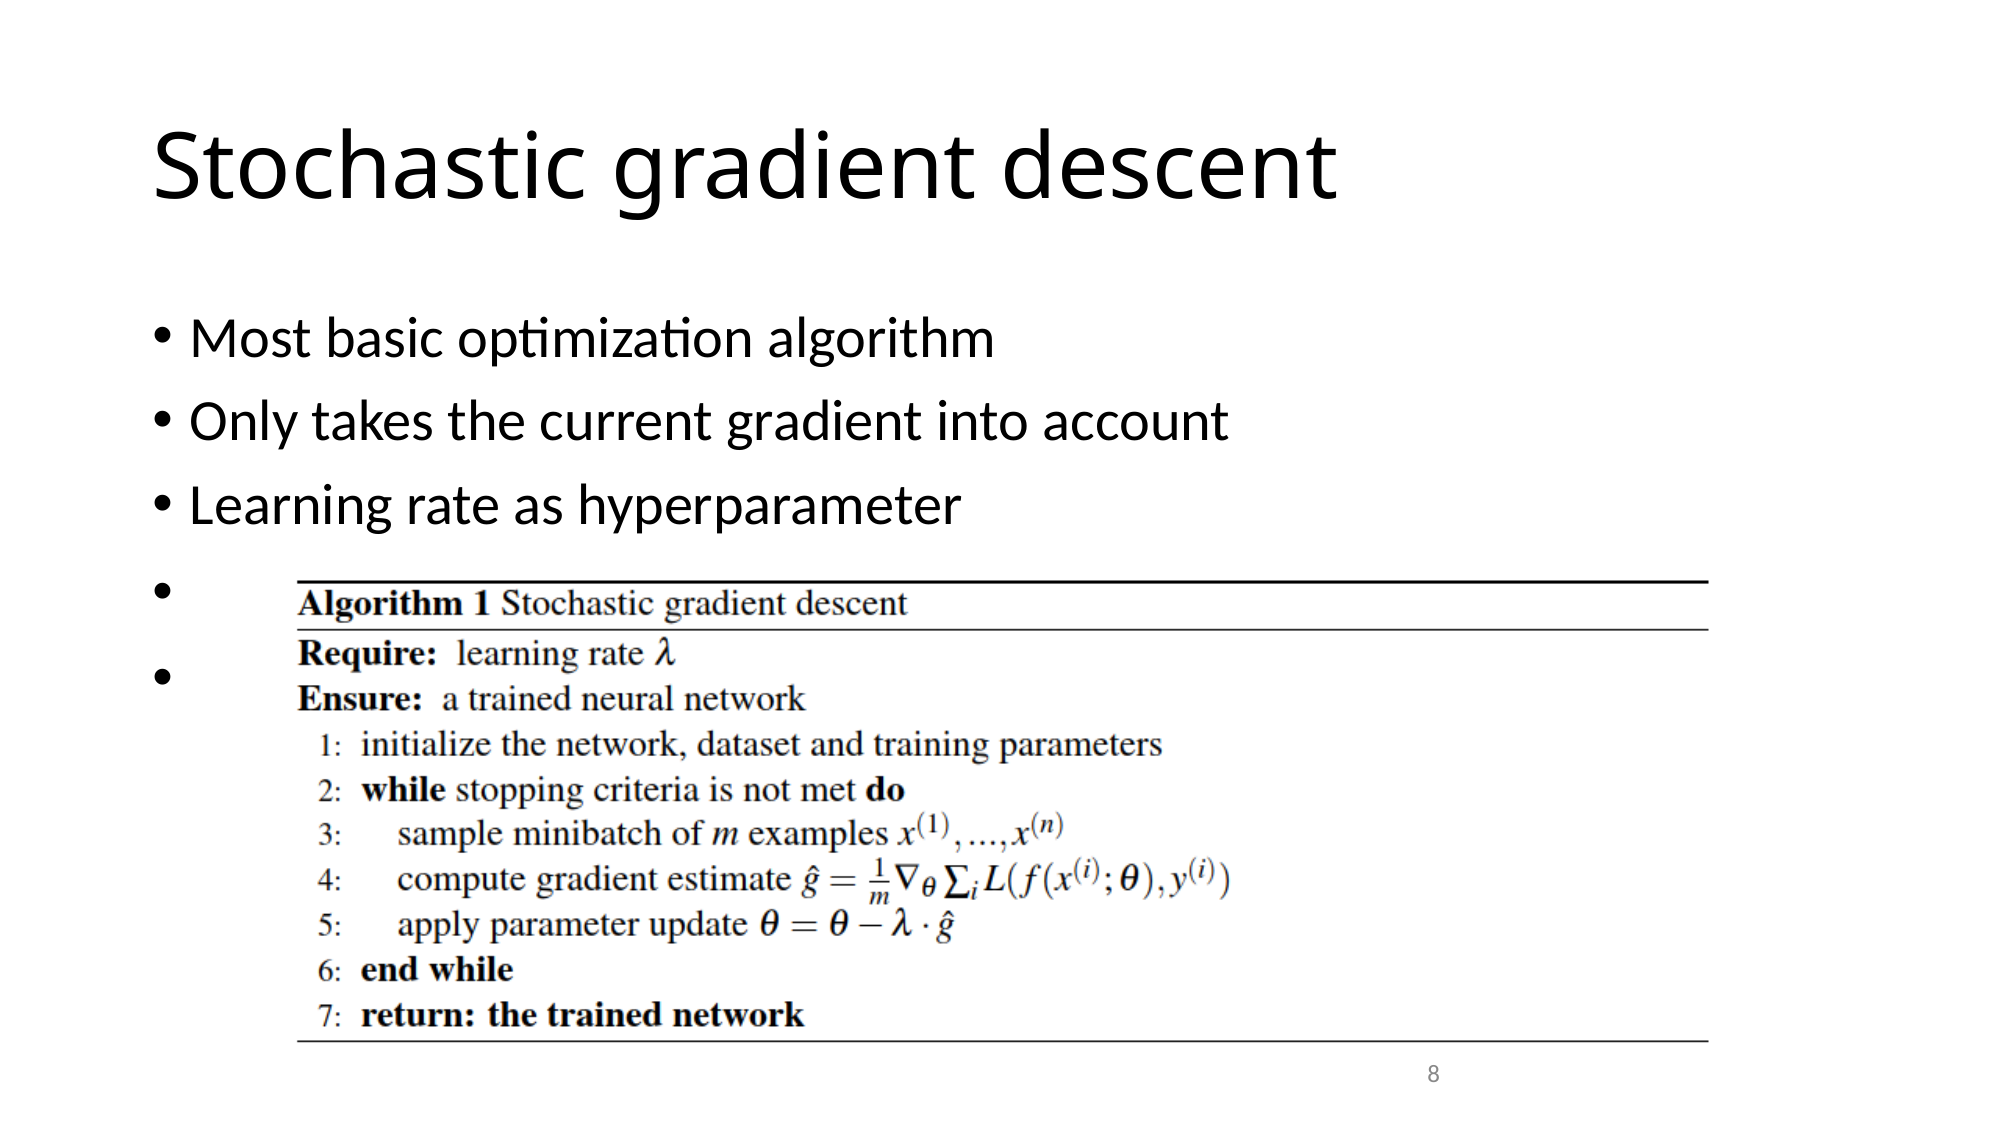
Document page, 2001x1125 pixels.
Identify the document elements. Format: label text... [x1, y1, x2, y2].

picture [274, 562, 1726, 1058]
list Most basic optimization algorithm Only takes the current gradient into account Learning rate as hyperparameter [137, 299, 1863, 1014]
title Stochastic gradient descent [137, 59, 1863, 278]
text_box [1412, 1042, 1863, 1103]
